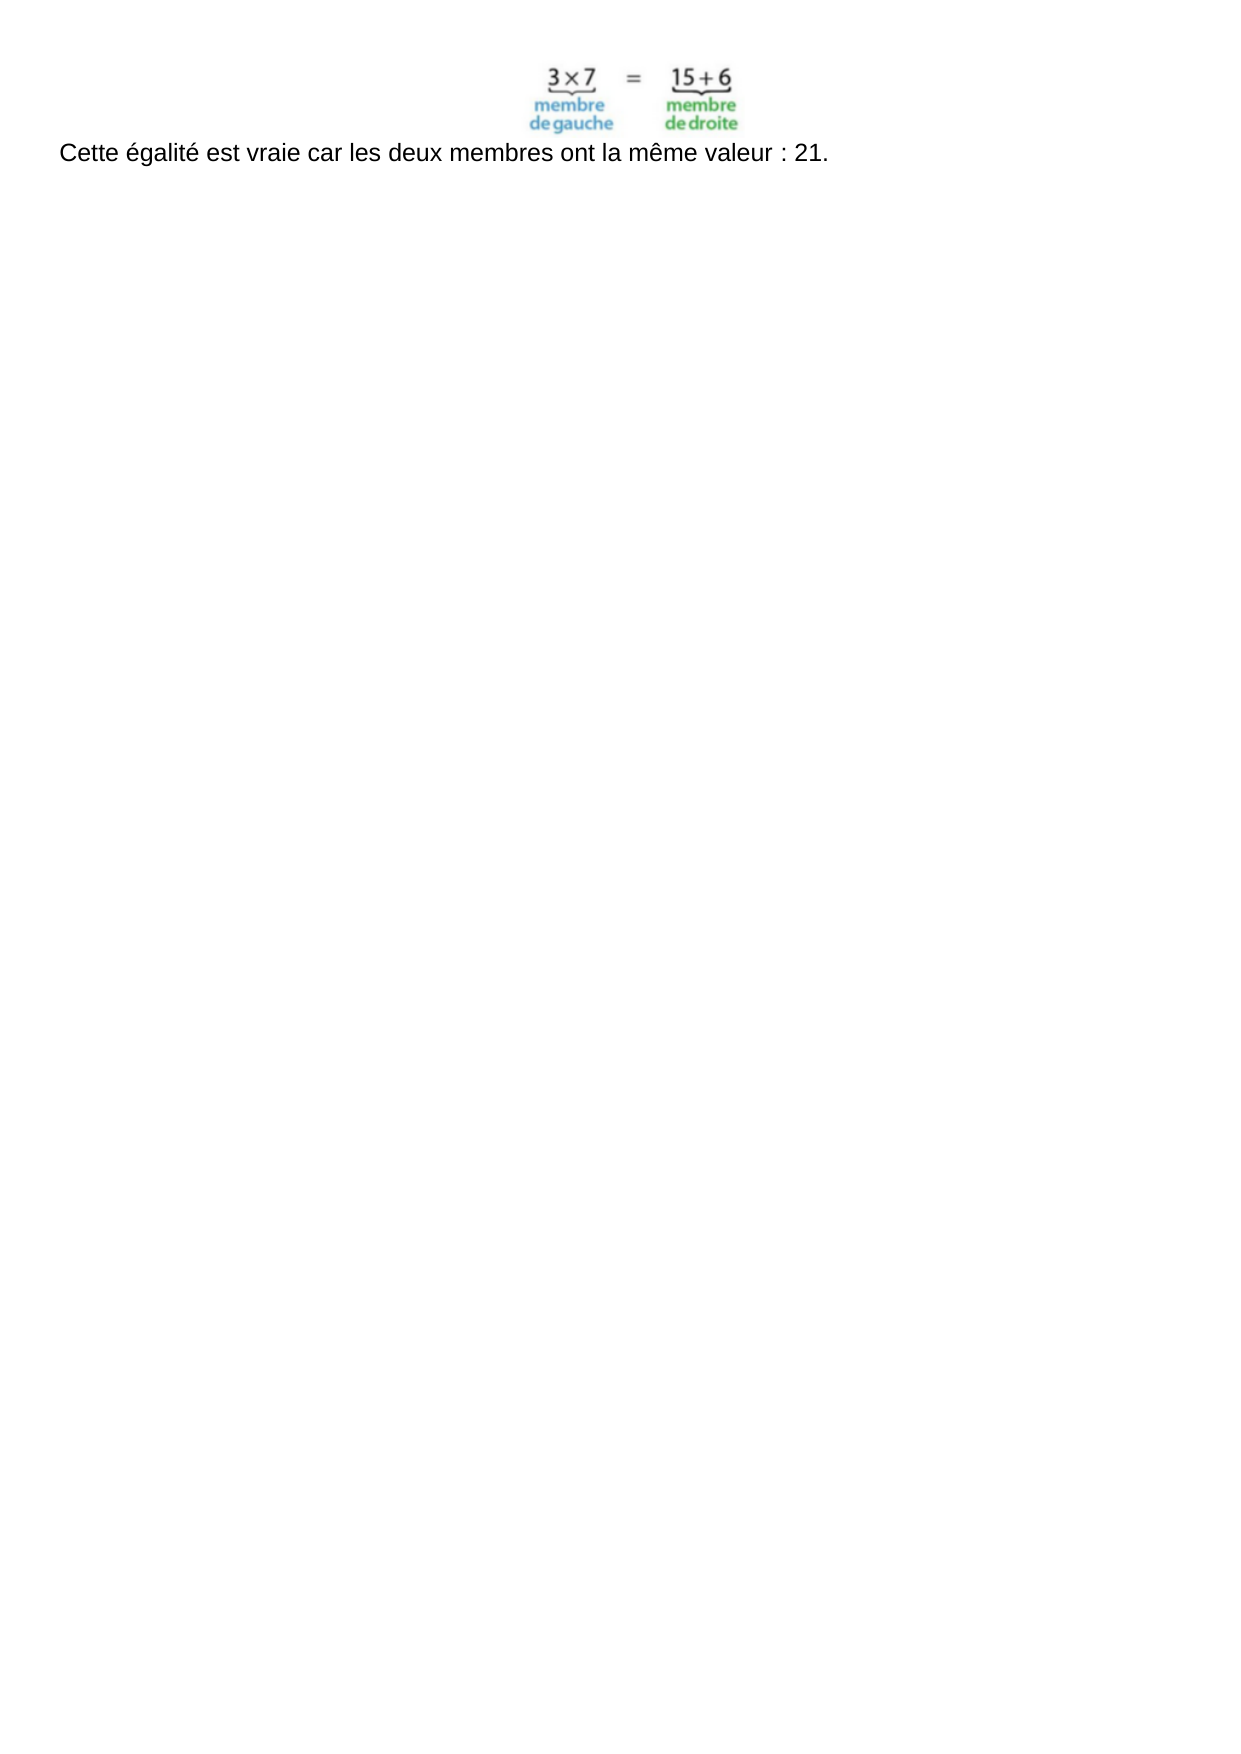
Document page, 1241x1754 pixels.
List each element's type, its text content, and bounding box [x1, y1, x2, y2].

picture [521, 59, 746, 138]
text Cette égalité est vraie car les deux membres ont la même valeur : 21. [59, 138, 1181, 167]
